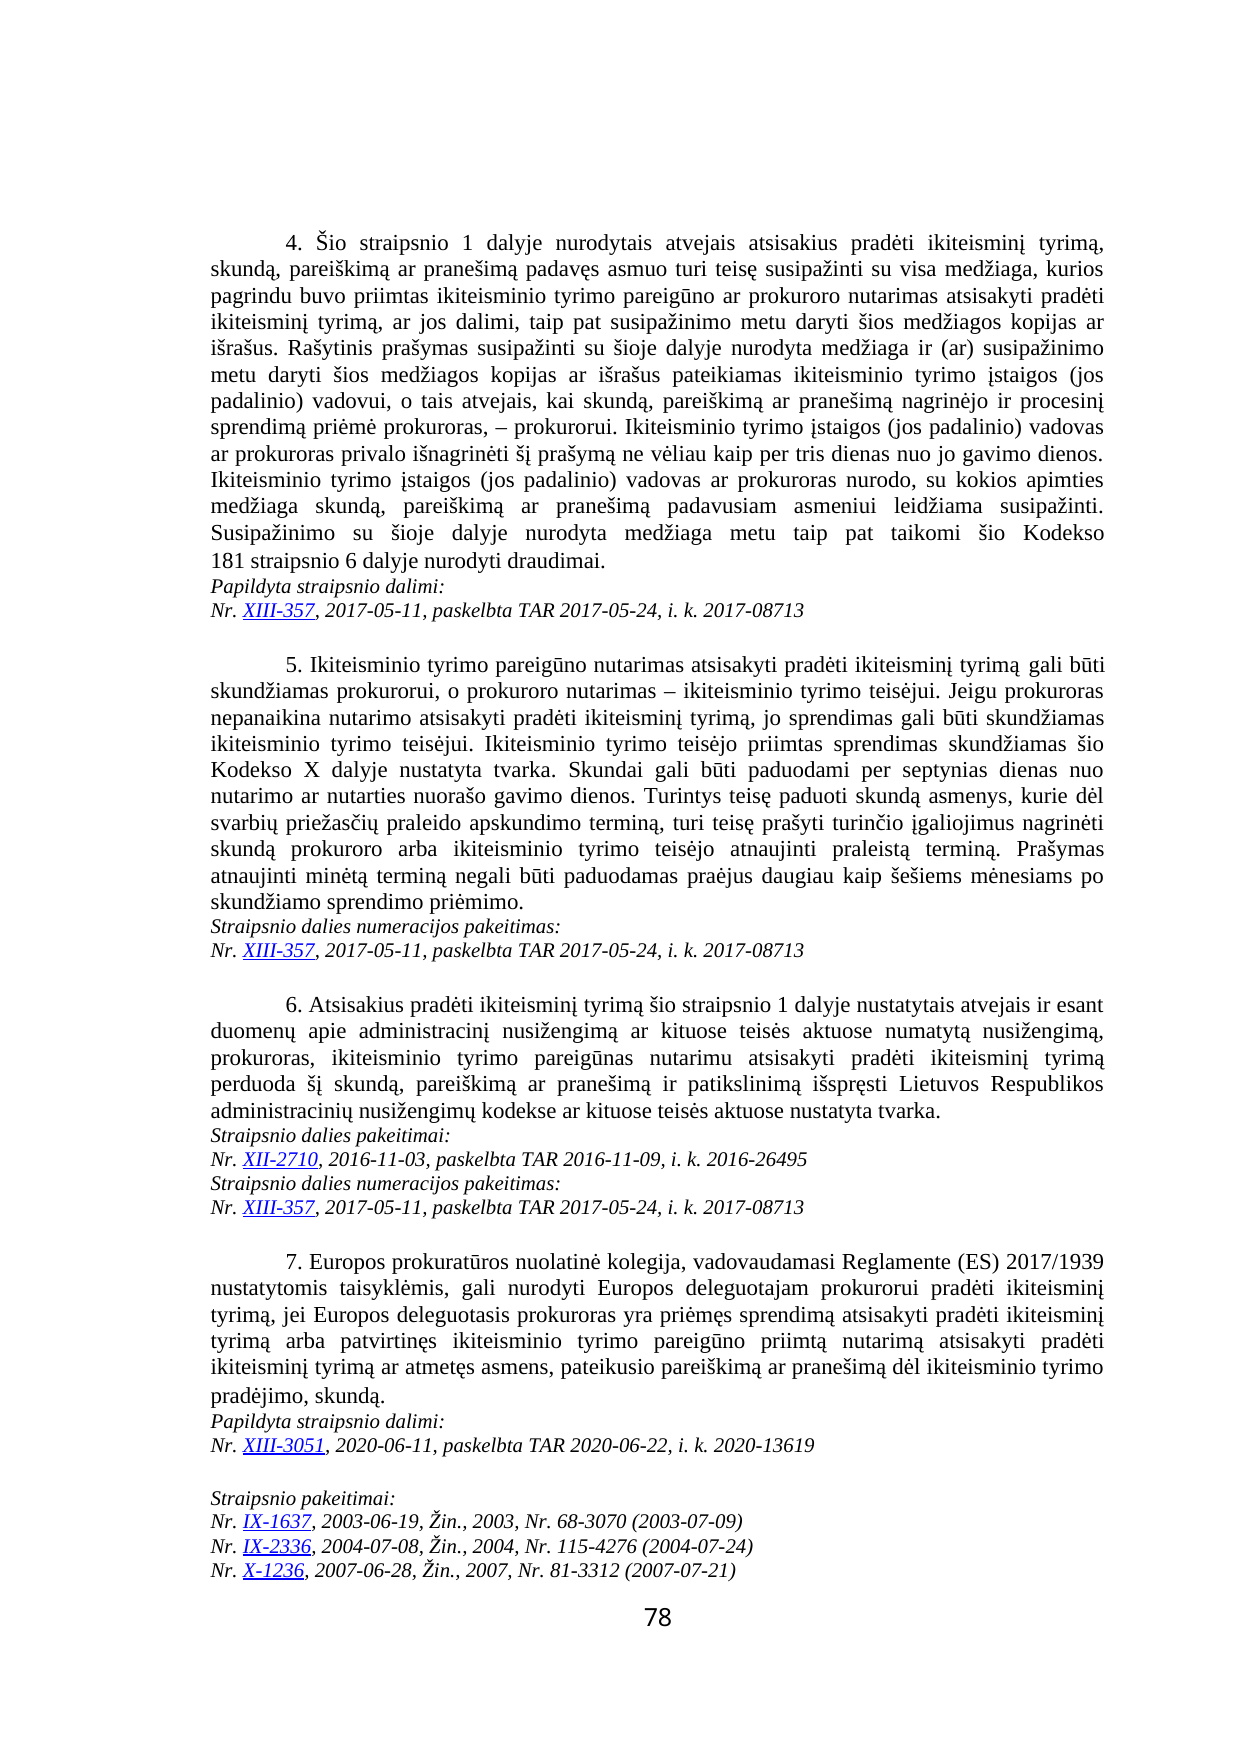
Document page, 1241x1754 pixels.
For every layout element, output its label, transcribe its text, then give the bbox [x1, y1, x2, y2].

text 6. Atsisakius pradėti ikiteisminį tyrimą šio straipsnio 1 dalyje nustatytais atvejais ir esant duomenų apie administracinį nusižengimą ar kituose teisės aktuose numatytą nusižengimą, prokuroras, ikiteisminio tyrimo pareigūnas nutarimu atsisakyti pradėti ikiteisminį tyrimą perduoda šį skundą, pareiškimą ar pranešimą ir patikslinimą išspręsti Lietuvos Respublikos administracinių nusižengimų kodekse ar kituose teisės aktuose nustatyta tvarka. [210, 991, 1105, 1123]
text Nr. XIII-357, 2017-05-11, paskelbta TAR 2017-05-24, i. k. 2017-08713 [210, 938, 1105, 962]
text Straipsnio dalies numeracijos pakeitimas: [210, 1171, 1105, 1195]
text Nr. XIII-357, 2017-05-11, paskelbta TAR 2017-05-24, i. k. 2017-08713 [210, 598, 1105, 622]
text Papildyta straipsnio dalimi: [210, 574, 1105, 598]
text Straipsnio pakeitimai: [210, 1485, 1105, 1509]
text Nr. XIII-3051, 2020-06-11, paskelbta TAR 2020-06-22, i. k. 2020-13619 [210, 1433, 1105, 1457]
text Nr. IX-2336, 2004-07-08, Žin., 2004, Nr. 115-4276 (2004-07-24) [210, 1533, 1105, 1558]
text 5. Ikiteisminio tyrimo pareigūno nutarimas atsisakyti pradėti ikiteisminį tyrimą gali būti skundžiamas prokurorui, o prokuroro nutarimas – ikiteisminio tyrimo teisėjui. Jeigu prokuroras nepanaikina nutarimo atsisakyti pradėti ikiteisminį tyrimą, jo sprendimas gali būti skundžiamas ikiteisminio tyrimo teisėjui. Ikiteisminio tyrimo teisėjo priimtas sprendimas skundžiamas šio Kodekso X dalyje nustatyta tvarka. Skundai gali būti paduodami per septynias dienas nuo nutarimo ar nutarties nuorašo gavimo dienos. Turintys teisę paduoti skundą asmenys, kurie dėl svarbių priežasčių praleido apskundimo terminą, turi teisę prašyti turinčio įgaliojimus nagrinėti skundą prokuroro arba ikiteisminio tyrimo teisėjo atnaujinti praleistą terminą. Prašymas atnaujinti minėtą terminą negali būti paduodamas praėjus daugiau kaip šešiems mėnesiams po skundžiamo sprendimo priėmimo. [210, 651, 1105, 914]
text 4. Šio straipsnio 1 dalyje nurodytais atvejais atsisakius pradėti ikiteisminį tyrimą, skundą, pareiškimą ar pranešimą padavęs asmuo turi teisę susipažinti su visa medžiaga, kurios pagrindu buvo priimtas ikiteisminio tyrimo pareigūno ar prokuroro nutarimas atsisakyti pradėti ikiteisminį tyrimą, ar jos dalimi, taip pat susipažinimo metu daryti šios medžiagos kopijas ar išrašus. Rašytinis prašymas susipažinti su šioje dalyje nurodyta medžiaga ir (ar) susipažinimo metu daryti šios medžiagos kopijas ar išrašus pateikiamas ikiteisminio tyrimo įstaigos (jos padalinio) vadovui, o tais atvejais, kai skundą, pareiškimą ar pranešimą nagrinėjo ir procesinį sprendimą priėmė prokuroras, – prokurorui. Ikiteisminio tyrimo įstaigos (jos padalinio) vadovas ar prokuroras privalo išnagrinėti šį prašymą ne vėliau kaip per tris dienas nuo jo gavimo dienos. Ikiteisminio tyrimo įstaigos (jos padalinio) vadovas ar prokuroras nurodo, su kokios apimties medžiaga skundą, pareiškimą ar pranešimą padavusiam asmeniui leidžiama susipažinti. Susipažinimo su šioje dalyje nurodyta medžiaga metu taip pat taikomi šio Kodekso 181 straipsnio 6 dalyje nurodyti draudimai. [210, 229, 1105, 574]
text Nr. XII-2710, 2016-11-03, paskelbta TAR 2016-11-09, i. k. 2016-26495 [210, 1147, 1105, 1171]
text Nr. IX-1637, 2003-06-19, Žin., 2003, Nr. 68-3070 (2003-07-09) [210, 1509, 1105, 1533]
text Straipsnio dalies numeracijos pakeitimas: [210, 914, 1105, 938]
text Nr. XIII-357, 2017-05-11, paskelbta TAR 2017-05-24, i. k. 2017-08713 [210, 1195, 1105, 1219]
text 7. Europos prokuratūros nuolatinė kolegija, vadovaudamasi Reglamente (ES) 2017/1939 nustatytomis taisyklėmis, gali nurodyti Europos deleguotajam prokurorui pradėti ikiteisminį tyrimą, jei Europos deleguotasis prokuroras yra priėmęs sprendimą atsisakyti pradėti ikiteisminį tyrimą arba patvirtinęs ikiteisminio tyrimo pareigūno priimtą nutarimą atsisakyti pradėti ikiteisminį tyrimą ar atmetęs asmens, pateikusio pareiškimą ar pranešimą dėl ikiteisminio tyrimo pradėjimo, skundą. [210, 1248, 1105, 1408]
text Nr. X-1236, 2007-06-28, Žin., 2007, Nr. 81-3312 (2007-07-21) [210, 1558, 1105, 1582]
text Papildyta straipsnio dalimi: [210, 1408, 1105, 1433]
text Straipsnio dalies pakeitimai: [210, 1123, 1105, 1147]
